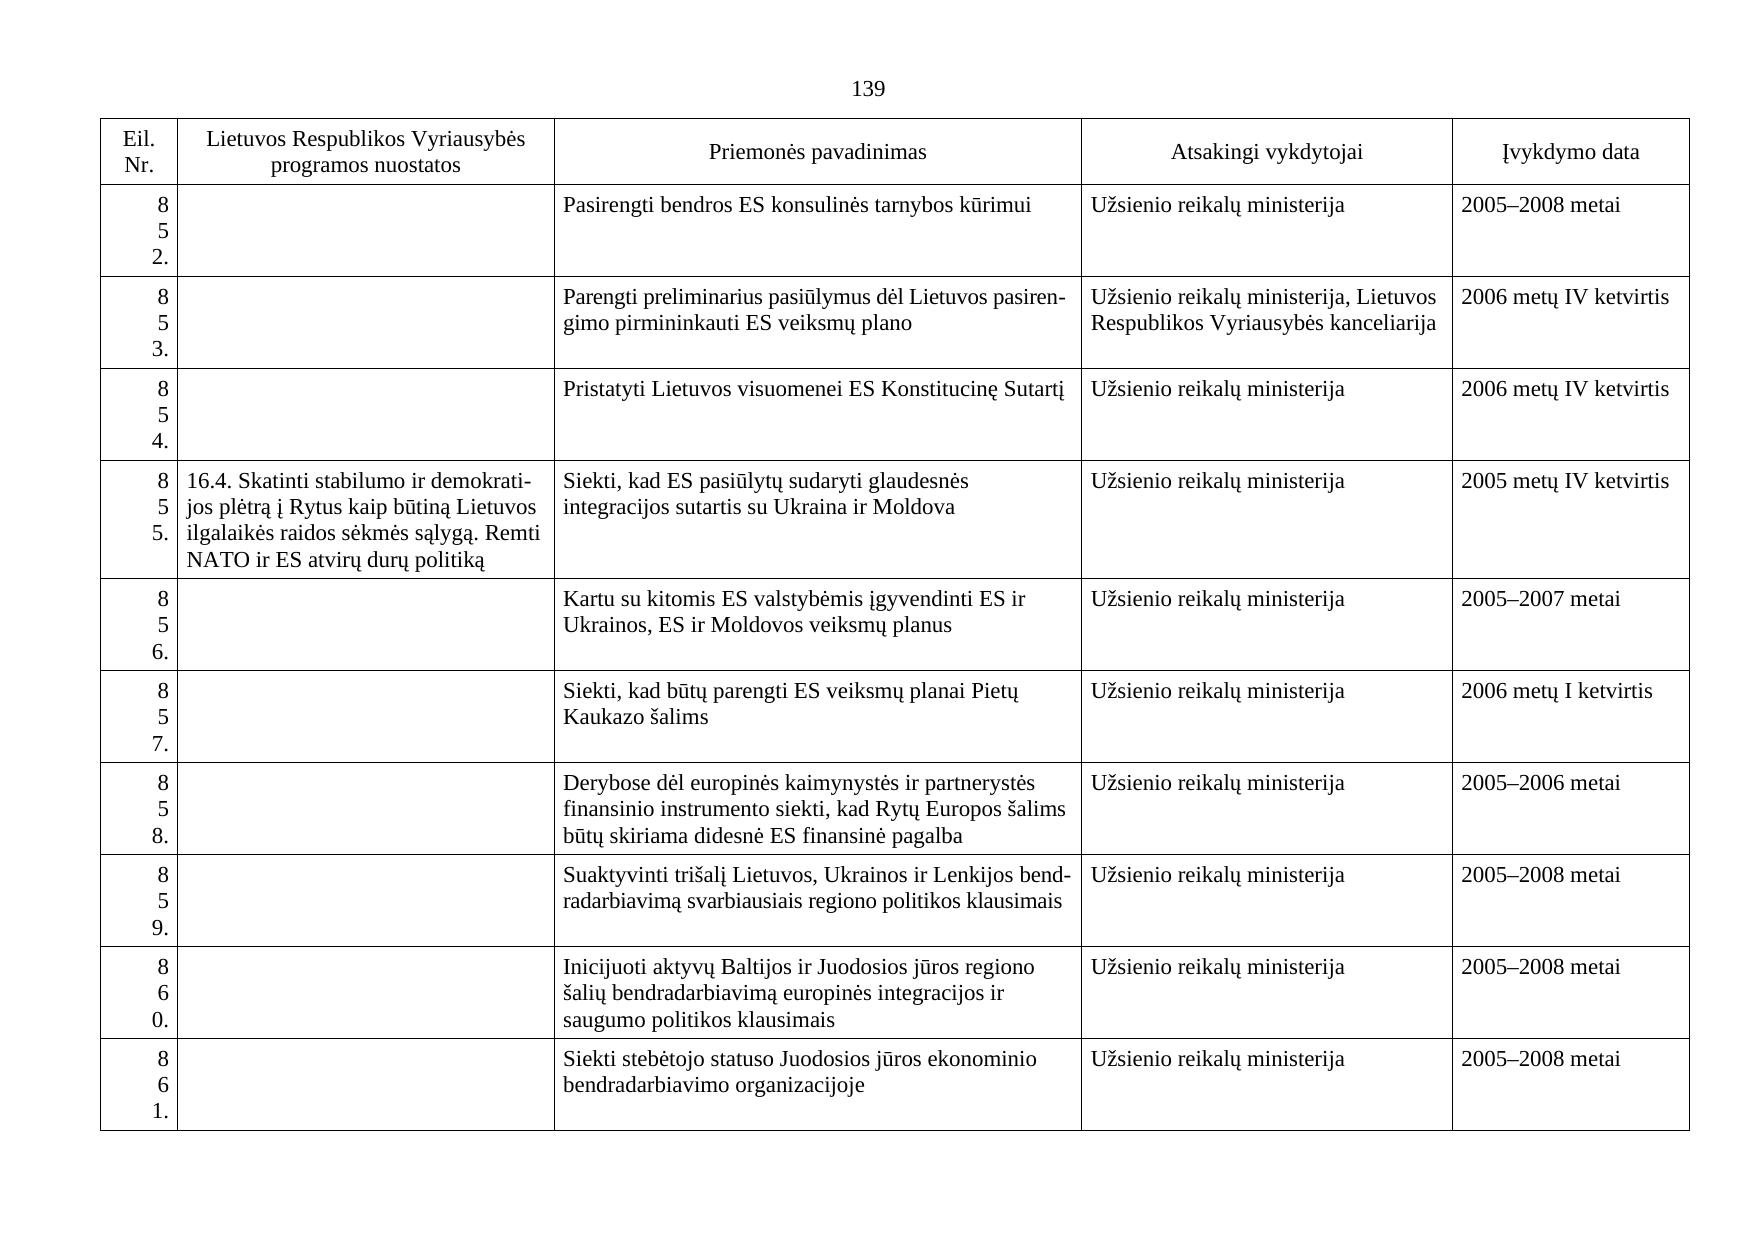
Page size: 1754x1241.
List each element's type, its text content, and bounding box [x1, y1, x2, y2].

table_cell 16.4. Skatinti stabilumo ir demokrati­jos plėtrą į Rytus kaip būtiną Lietuvos ilgalaikės raidos sėkmės sąlygą. Remti NATO ir ES atvirų durų politiką [178, 461, 554, 578]
table_cell 2005–2008 metai [1453, 185, 1689, 276]
table_cell Užsienio reikalų ministerija [1082, 763, 1452, 854]
table_header Įvykdymo data [1453, 119, 1689, 184]
table_cell [101, 855, 177, 946]
table_cell Kartu su kitomis ES valstybėmis įgyvendinti ES ir Ukrainos, ES ir Moldovos veiksmų planus [555, 579, 1081, 670]
table_cell Pasirengti bendros ES konsulinės tarnybos kūrimui [555, 185, 1081, 276]
table_cell Suaktyvinti trišalį Lietuvos, Ukrainos ir Lenkijos bend­radarbiavimą svarbiausiais regiono politikos klausimais [555, 855, 1081, 946]
table_cell [1690, 762, 1754, 854]
table_cell Siekti stebėtojo statuso Juodosios jūros ekonominio bendradarbiavimo organizacijoje [555, 1039, 1081, 1130]
table_cell [101, 461, 177, 578]
table_cell Užsienio reikalų ministerija, Lietuvos Respublikos Vyriausybės kanceliarija [1082, 277, 1452, 368]
table_header Eil. Nr. [101, 119, 177, 184]
table_cell Siekti, kad ES pasiūlytų sudaryti glaudesnės integracijos sutartis su Ukraina ir Moldova [555, 461, 1081, 578]
table_cell Siekti, kad būtų parengti ES veiksmų planai Pietų Kaukazo šalims [555, 671, 1081, 762]
table_cell [178, 855, 554, 946]
table_cell [1690, 670, 1754, 762]
table_cell Užsienio reikalų ministerija [1082, 579, 1452, 670]
table_cell [178, 763, 554, 854]
table_cell [1690, 276, 1754, 368]
table_cell [178, 947, 554, 1038]
table_cell [101, 671, 177, 762]
table_cell 2006 metų I ketvirtis [1453, 671, 1689, 762]
table_cell [178, 579, 554, 670]
table_cell [1690, 368, 1754, 460]
table_cell [1690, 854, 1754, 946]
table_cell [1690, 184, 1754, 276]
table_cell [1690, 946, 1754, 1038]
table_cell Užsienio reikalų ministerija [1082, 671, 1452, 762]
table_cell [178, 277, 554, 368]
table_cell Užsienio reikalų ministerija [1082, 369, 1452, 460]
table_cell 2005–2007 metai [1453, 579, 1689, 670]
table_cell Derybose dėl europinės kaimynystės ir partnerystės finansinio instrumento siekti, kad Rytų Europos šalims būtų skiriama didesnė ES finansinė pagalba [555, 763, 1081, 854]
table_cell 2005 metų IV ketvirtis [1453, 461, 1689, 578]
table_cell [101, 185, 177, 276]
table_header [1690, 118, 1754, 184]
table_cell 2005–2008 metai [1453, 855, 1689, 946]
table_cell Užsienio reikalų ministerija [1082, 855, 1452, 946]
table_cell Užsienio reikalų ministerija [1082, 947, 1452, 1038]
table_cell [178, 671, 554, 762]
table_cell [101, 277, 177, 368]
table_cell [178, 369, 554, 460]
table_cell 2005–2008 metai [1453, 1039, 1689, 1130]
table_cell [178, 185, 554, 276]
table_header Atsakingi vykdytojai [1082, 119, 1452, 184]
table_cell [101, 369, 177, 460]
table_cell Pristatyti Lietuvos visuomenei ES Konstitucinę Sutartį [555, 369, 1081, 460]
table_cell Užsienio reikalų ministerija [1082, 461, 1452, 578]
table_cell Parengti preliminarius pasiūlymus dėl Lietuvos pasiren­gimo pirmininkauti ES veiksmų plano [555, 277, 1081, 368]
table_cell 2006 metų IV ketvirtis [1453, 369, 1689, 460]
table_cell [101, 1039, 177, 1130]
table_cell 2006 metų IV ketvirtis [1453, 277, 1689, 368]
table_cell Inicijuoti aktyvų Baltijos ir Juodosios jūros regiono šalių bendradarbiavimą europinės integracijos ir saugumo politikos klausimais [555, 947, 1081, 1038]
table_header Priemonės pavadinimas [555, 119, 1081, 184]
table_cell 2005–2008 metai [1453, 947, 1689, 1038]
table_cell [101, 579, 177, 670]
table_cell [101, 763, 177, 854]
table_cell Užsienio reikalų ministerija [1082, 185, 1452, 276]
table_cell [1690, 1038, 1754, 1130]
table_cell [101, 947, 177, 1038]
table_cell [178, 1039, 554, 1130]
table_cell 2005–2006 metai [1453, 763, 1689, 854]
table_cell [1690, 578, 1754, 670]
table_header Lietuvos Respublikos Vyriausybės programos nuostatos [178, 119, 554, 184]
table_cell Užsienio reikalų ministerija [1082, 1039, 1452, 1130]
table_cell [1690, 460, 1754, 578]
